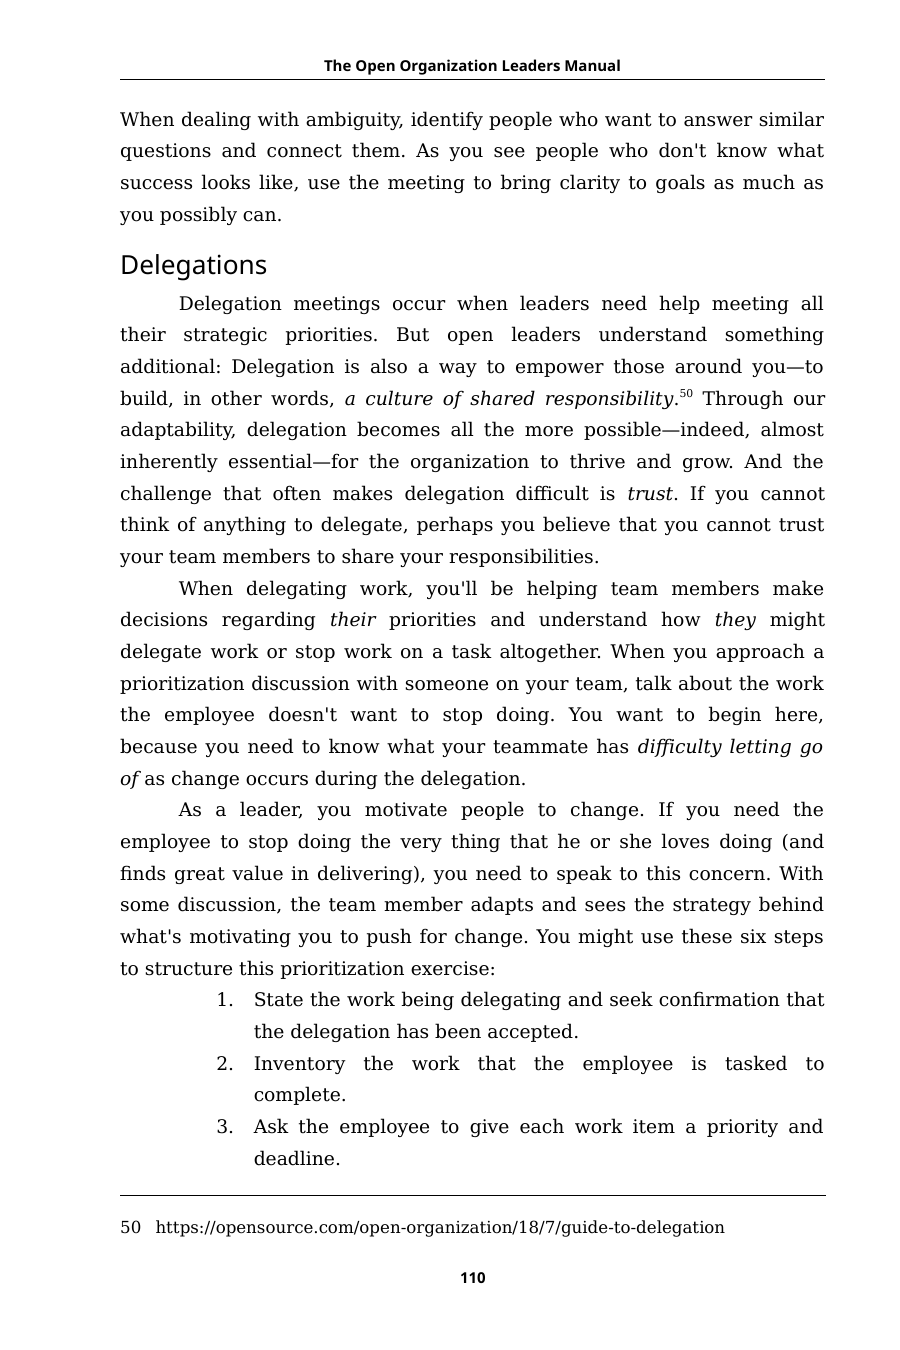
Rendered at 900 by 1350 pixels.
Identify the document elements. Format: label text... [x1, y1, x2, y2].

subtitle Delegations [120, 250, 825, 281]
list State the work being delegating and seek confirmation that the delegation has been accepted. [216, 989, 825, 1043]
list Inventory the work that the employee is tasked to complete. [216, 1053, 825, 1106]
text When delegating work, you'll be helping team members make decisions regarding their priorities and understand how they might delegate work or stop work on a task altogether. When you approach a prioritization discussion with someone on your team, talk about the work the employee doesn't want to stop doing. You want to begin here, because you need to know what your teammate has difficulty letting go of as change occurs during the delegation. [120, 578, 825, 789]
text https://opensource.com/open-organization/18/7/guide-to-delegation [120, 1218, 825, 1237]
text Delegation meetings occur when leaders need help meeting all their strategic priorities. But open leaders understand something additional: Delegation is also a way to empower those around you—to build, in other words, a culture of shared responsibility. Through our adaptability, delegation becomes all the more possible—indeed, almost inherently essential—for the organization to thrive and grow. And the challenge that often makes delegation difficult is trust. If you cannot think of anything to delegate, perhaps you believe that you cannot trust your team members to share your responsibilities. [120, 293, 825, 568]
list Ask the employee to give each work item a priority and deadline. [216, 1116, 825, 1169]
text When dealing with ambiguity, identify people who want to answer similar questions and connect them. As you see people who don't know what success looks like, use the meeting to bring clarity to goals as much as you possibly can. [120, 109, 825, 226]
text As a leader, you motivate people to change. If you need the employee to stop doing the very thing that he or she loves doing (and finds great value in delivering), you need to speak to this concern. With some discussion, the team member adapts and sees the strategy behind what's motivating you to push for change. You might use these six steps to structure this prioritization exercise: [120, 799, 825, 979]
